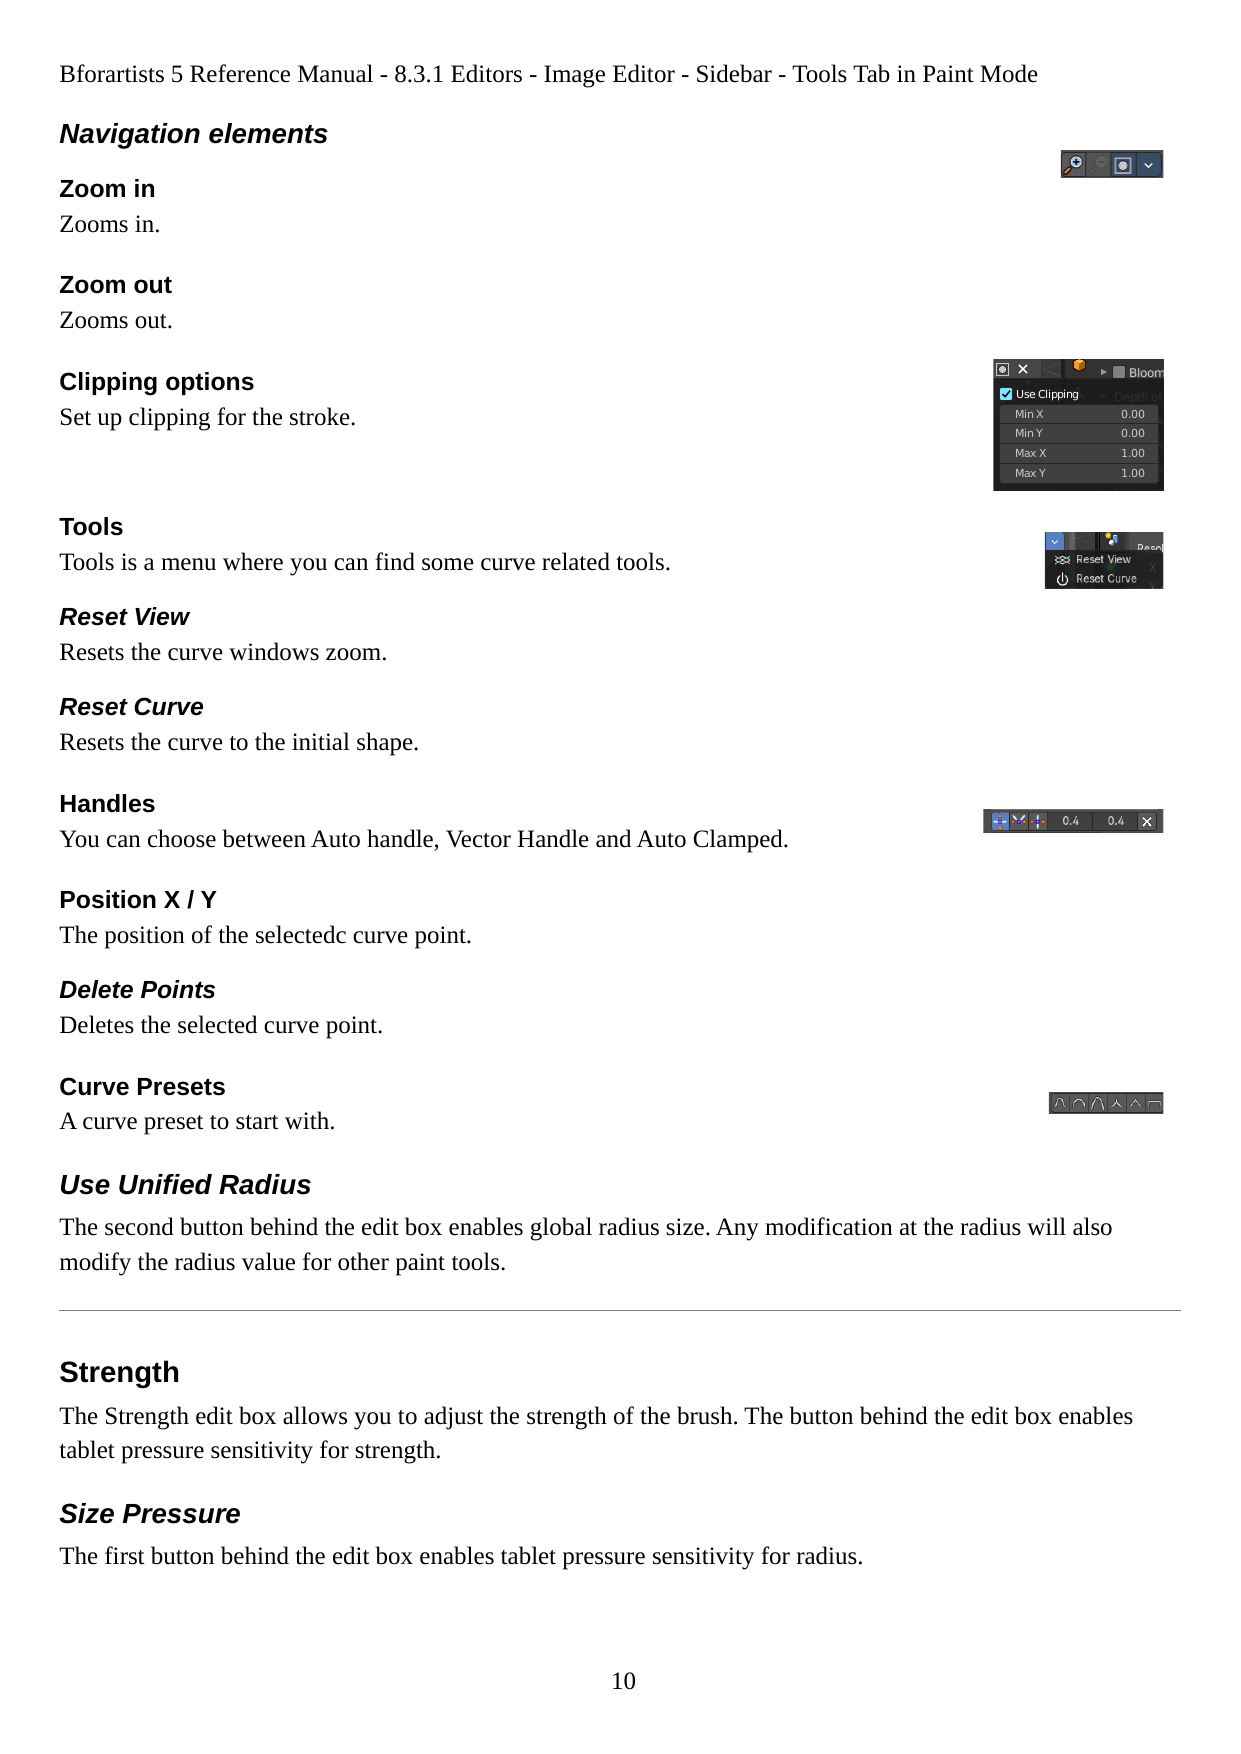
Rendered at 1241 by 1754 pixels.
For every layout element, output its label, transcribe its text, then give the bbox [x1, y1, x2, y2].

subtitle Clipping options [59, 367, 993, 395]
text Tools is a menu where you can find some curve related tools. [59, 547, 1044, 576]
text Deletes the selected curve point. [59, 1010, 1181, 1039]
text A curve preset to start with. [59, 1106, 1181, 1135]
picture [993, 359, 1164, 491]
subtitle Curve Presets [59, 1072, 1181, 1100]
text Zooms out. [59, 305, 1181, 334]
subtitle Delete Points [59, 975, 1181, 1004]
picture [1060, 150, 1164, 178]
subtitle Reset Curve [59, 692, 1181, 721]
text The position of the selectedc curve point. [59, 920, 1181, 949]
subtitle Zoom out [59, 271, 1181, 299]
text Set up clipping for the stroke. [59, 402, 993, 430]
text You can choose between Auto handle, Vector Handle and Auto Clamped. [59, 824, 1181, 852]
subtitle Handles [59, 789, 1181, 817]
subtitle [1164, 367, 1181, 395]
subtitle Use Unified Radius [59, 1168, 1181, 1200]
text Resets the curve windows zoom. [59, 637, 1181, 666]
text The first button behind the edit box enables tablet pressure sensitivity for radius. [59, 1541, 1181, 1570]
text Resets the curve to the initial shape. [59, 727, 1181, 756]
picture [1048, 1092, 1164, 1114]
subtitle Strength [59, 1355, 1181, 1388]
text The second button behind the edit box enables global radius size. Any modification at the radius will also modify the radius value for other paint tools. [59, 1212, 1181, 1276]
subtitle Position X / Y [59, 885, 1181, 914]
subtitle Tools [59, 512, 1181, 541]
subtitle Zoom in [59, 174, 1181, 203]
subtitle Navigation elements [59, 117, 1181, 149]
picture [1044, 532, 1164, 589]
subtitle Reset View [59, 602, 1181, 631]
picture [983, 809, 1164, 833]
text Zooms in. [59, 209, 1181, 238]
text The Strength edit box allows you to adjust the strength of the brush. The button behind the edit box enables tablet pressure sensitivity for strength. [59, 1401, 1181, 1464]
subtitle Size Pressure [59, 1497, 1181, 1529]
